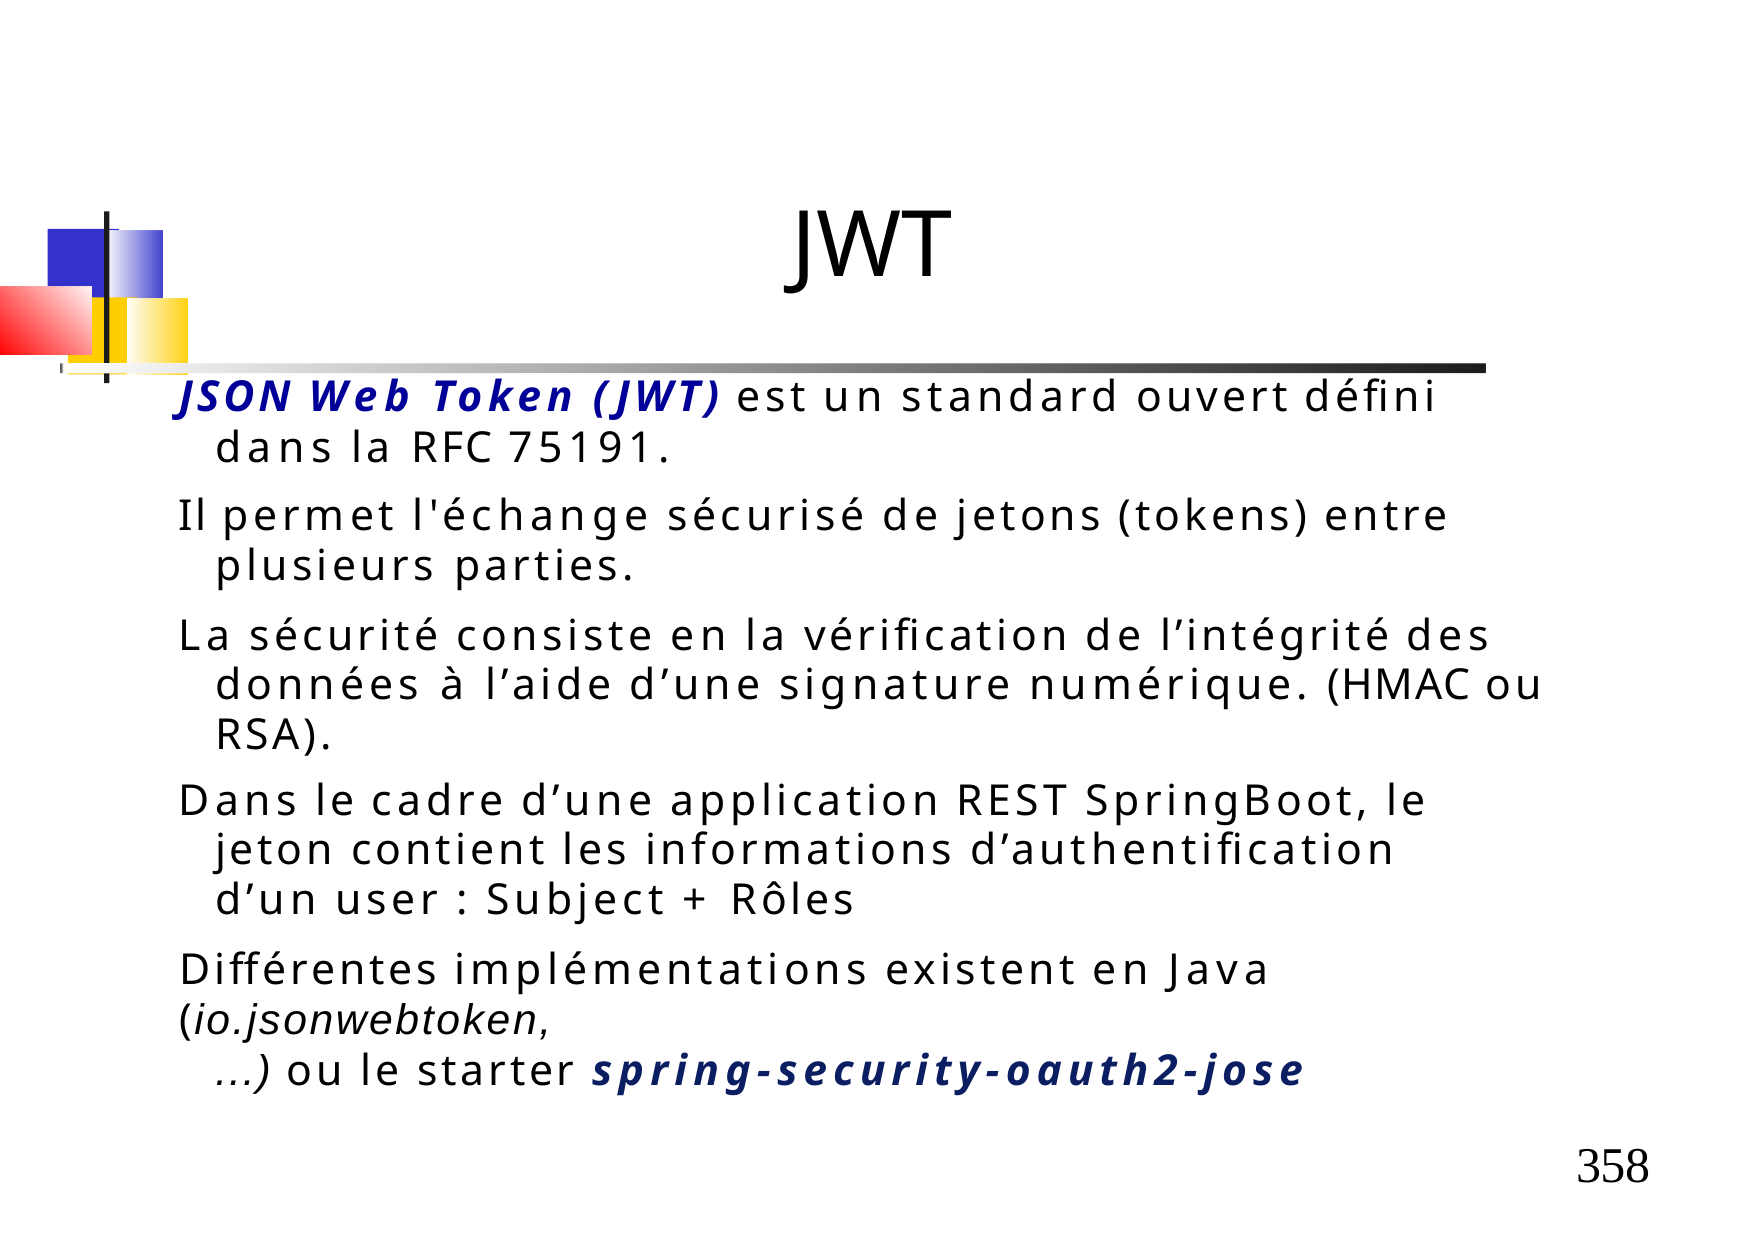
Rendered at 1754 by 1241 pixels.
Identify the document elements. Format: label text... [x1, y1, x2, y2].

list JSON Web Token (JWT) est un standard ouvert défini dans la RFC 75191. Il permet l'échange sécurisé de jetons (tokens) entre plusieurs parties. La sécurité consiste en la vérification de l’intégrité des données à l’aide d’une signature numérique. (HMAC ou RSA). Dans le cadre d’une application REST SpringBoot, le jeton contient les informations d’authentification d’un user : Subject + Rôles Différentes implémentations existent en Java (io.jsonwebtoken, ...) ou le starter spring-security-oauth2-jose [177, 365, 1563, 1145]
picture [60, 229, 179, 384]
picture [0, 285, 92, 355]
title JWT [179, 183, 1564, 393]
slide_number 358 [1569, 1135, 1660, 1241]
